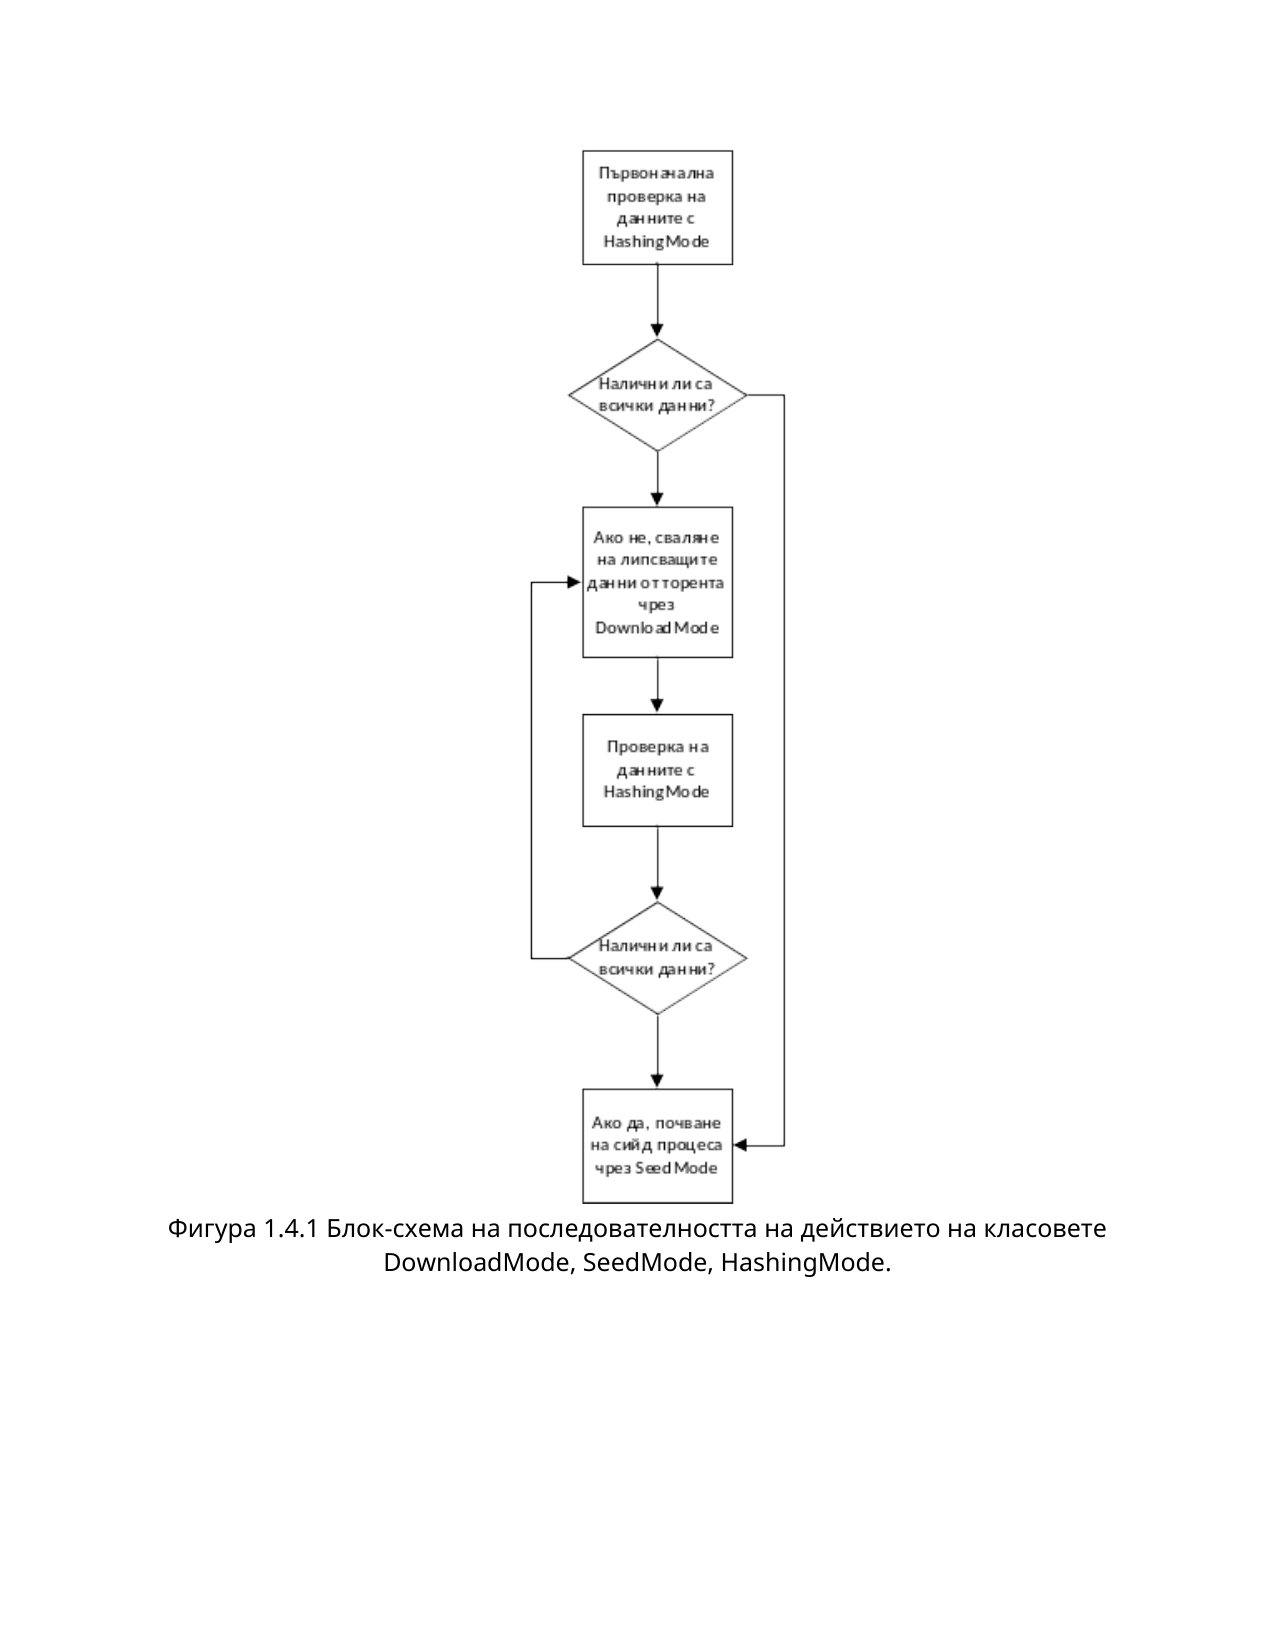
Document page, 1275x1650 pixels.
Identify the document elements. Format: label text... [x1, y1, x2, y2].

text Фигура 1.4.1 Блок-схема на последователността на действието на класовете DownloadMode, SeedMode, HashingMode. [148, 1211, 1127, 1279]
